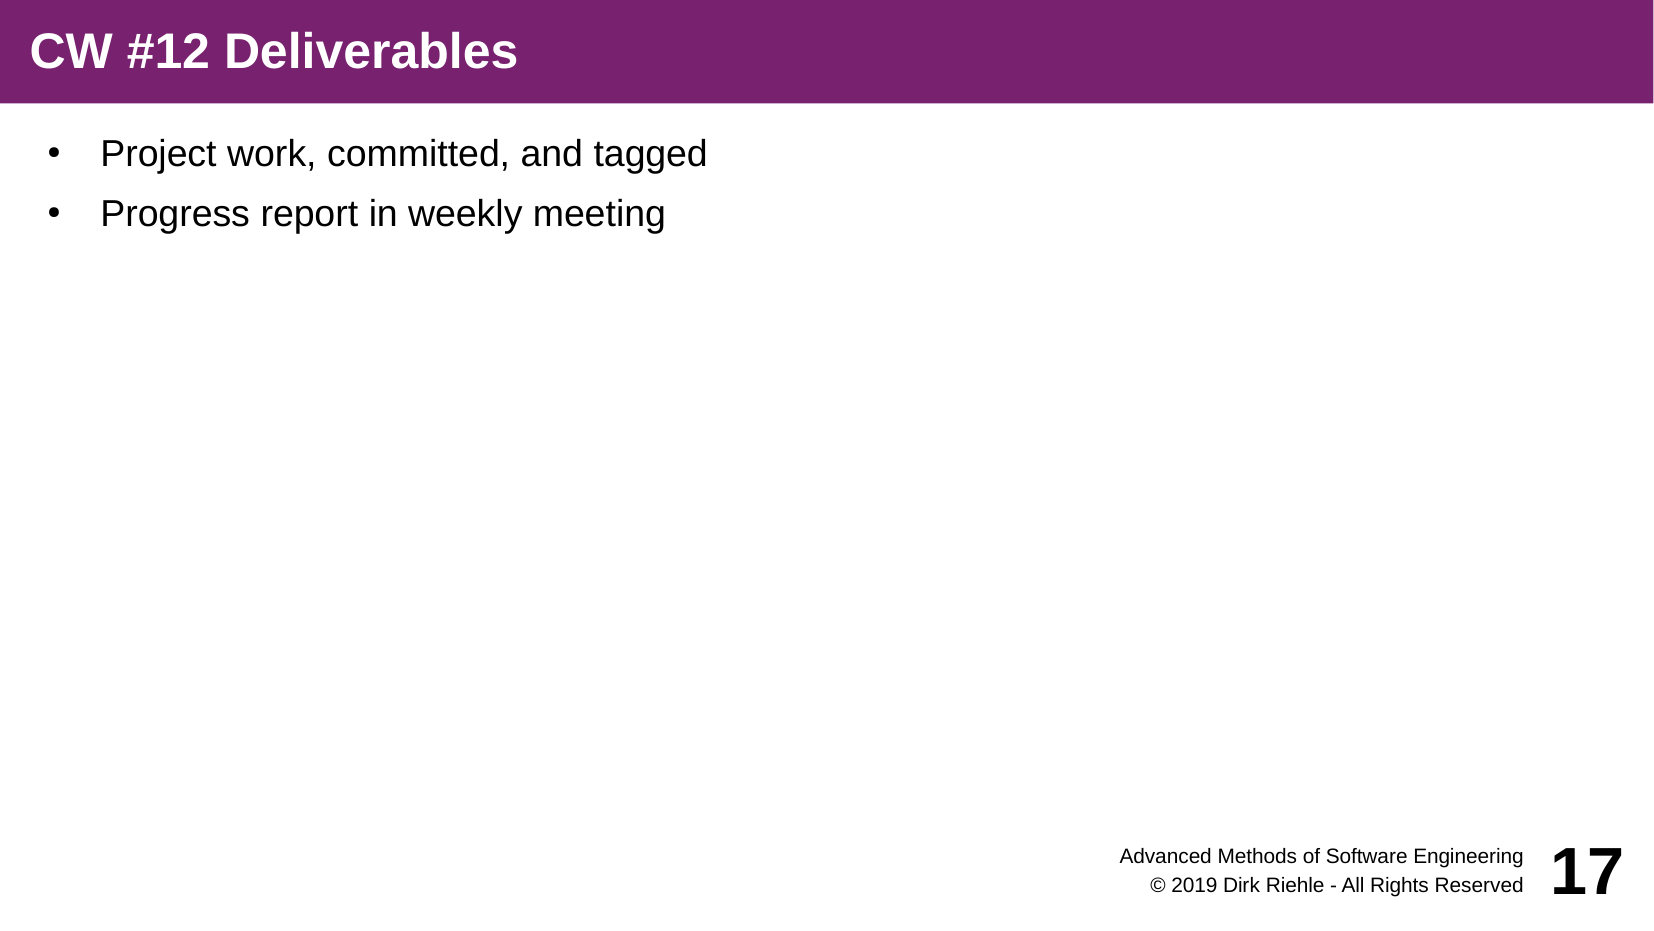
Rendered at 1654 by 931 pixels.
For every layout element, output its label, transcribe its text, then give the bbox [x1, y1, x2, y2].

list Project work, committed, and tagged Progress report in weekly meeting [29, 132, 1625, 798]
title CW #12 Deliverables [0, 0, 1654, 104]
